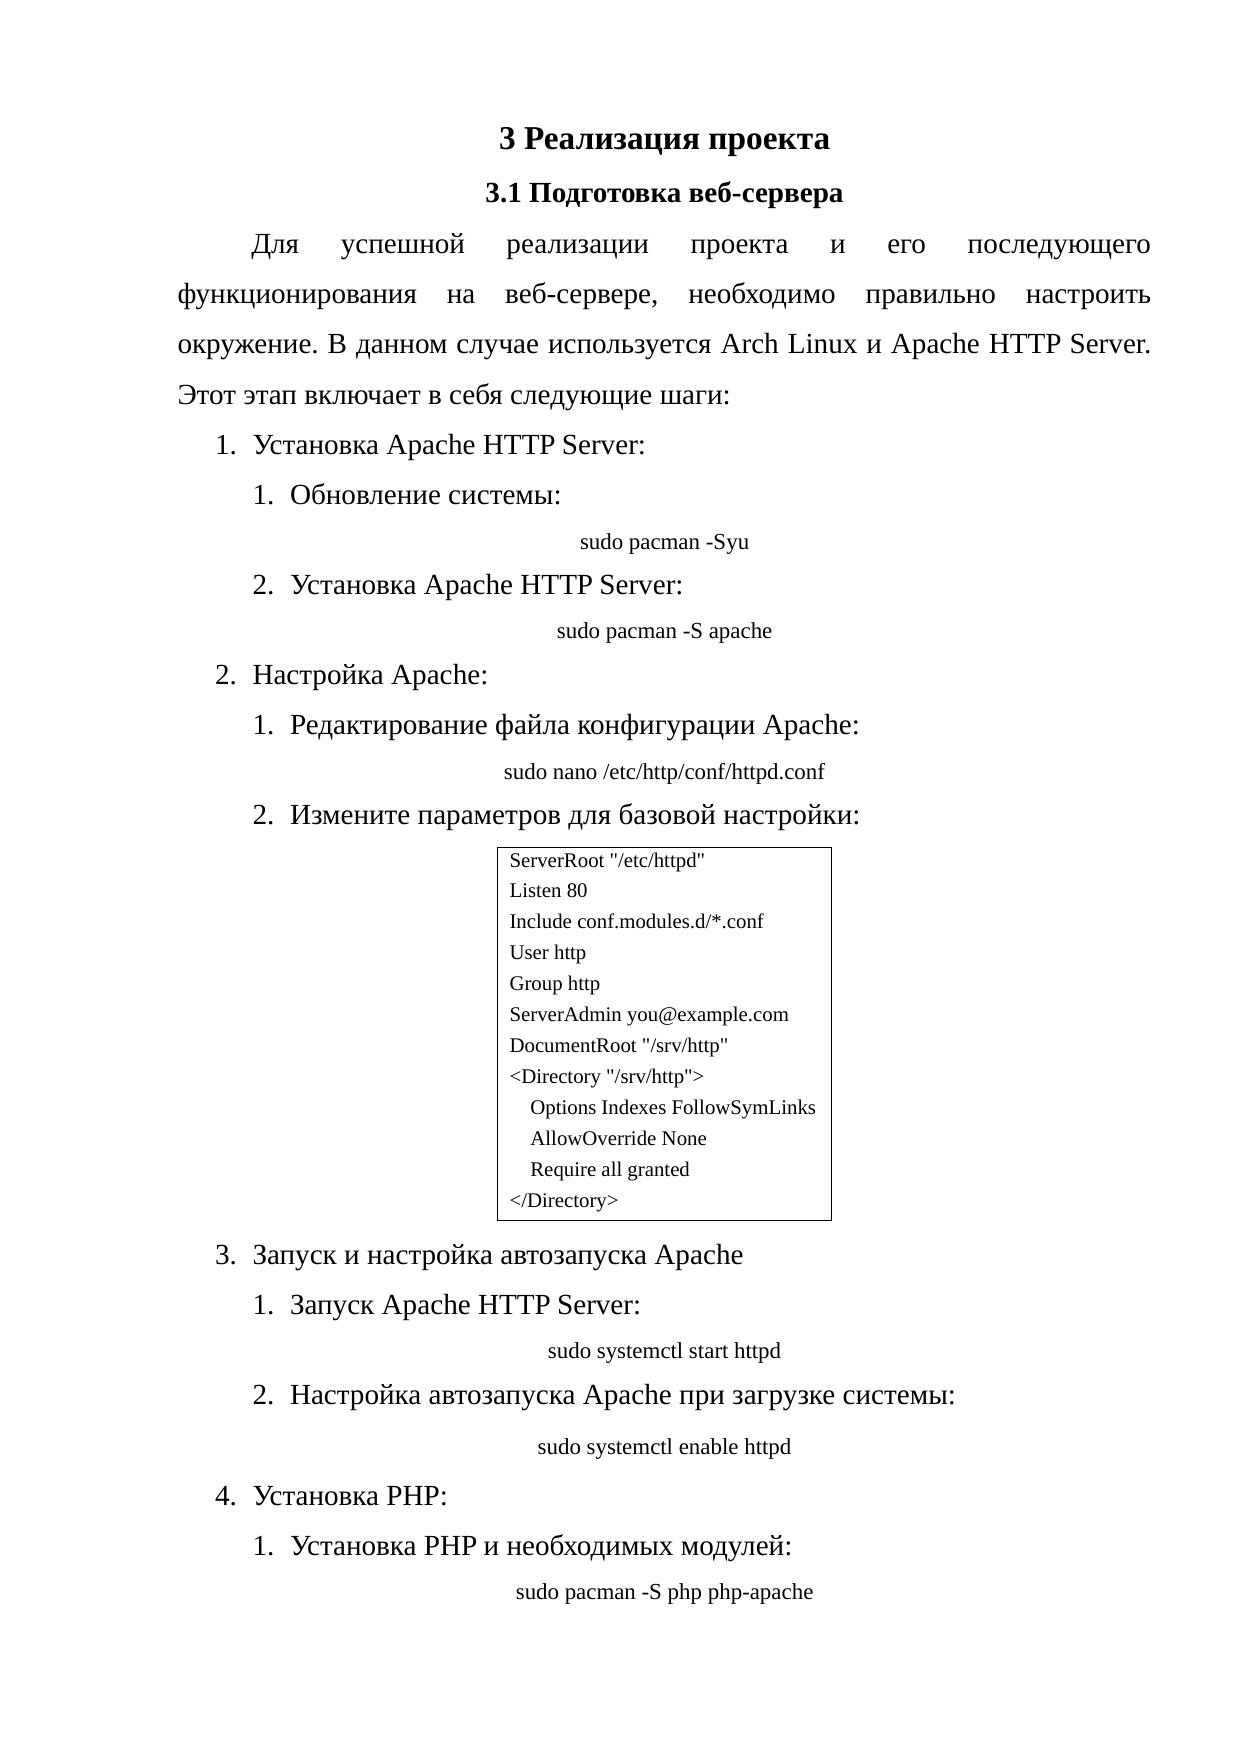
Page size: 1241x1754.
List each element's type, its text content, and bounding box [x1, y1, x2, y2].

text sudo pacman -S apache [177, 618, 1152, 644]
text sudo nano /etc/http/conf/httpd.conf [177, 758, 1152, 784]
list Настройка автозапуска Apache при загрузке системы: [252, 1377, 1152, 1411]
list Установка PHP: [215, 1478, 1152, 1511]
list Запуск Apache HTTP Server: [252, 1287, 1152, 1321]
list Настройка Apache: [215, 657, 1152, 691]
text Для успешной реализации проекта и его последующего функционирования на веб-сервере, необходимо правильно настроить окружение. В данном случае используется Arch Linux и Apache HTTP Server. Этот этап включает в себя следующие шаги: [177, 226, 1152, 410]
subtitle 3.1 Подготовка веб-сервера [177, 176, 1152, 209]
list Установка Apache HTTP Server: [215, 427, 1152, 461]
list Установка Apache HTTP Server: [252, 567, 1152, 601]
list Обновление системы: [252, 477, 1152, 511]
list Установка PHP и необходимых модулей: [252, 1528, 1152, 1561]
list Запуск и настройка автозапуска Apache [215, 1237, 1152, 1270]
list Редактирование файла конфигурации Apache: [252, 707, 1152, 741]
text sudo pacman -Syu [177, 528, 1152, 554]
text sudo pacman -S php php-apache [177, 1578, 1152, 1604]
list Измените параметров для базовой настройки: [252, 797, 1152, 831]
subtitle 3 Реализация проекта [177, 118, 1152, 156]
text ­sudo systemctl enable httpd [177, 1427, 1152, 1461]
text sudo systemctl start httpd [177, 1337, 1152, 1364]
